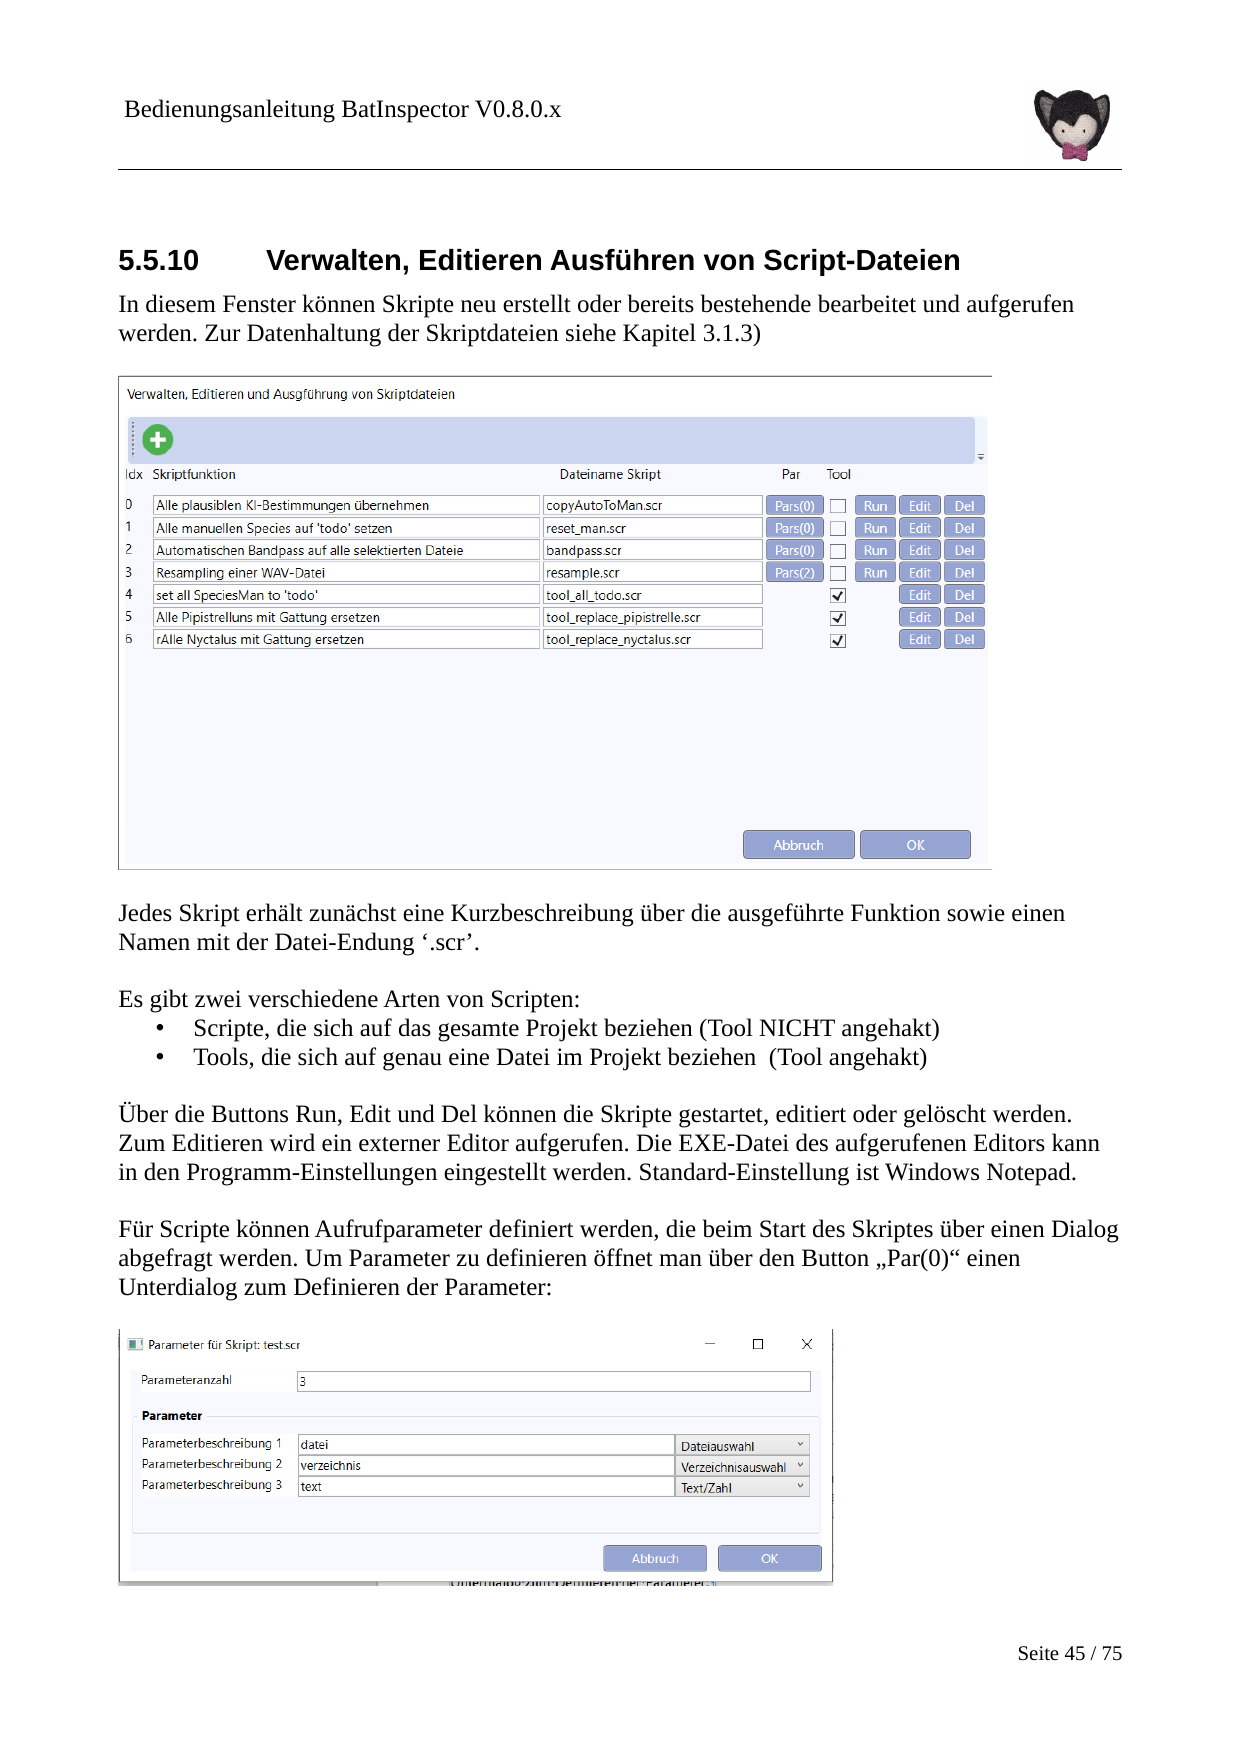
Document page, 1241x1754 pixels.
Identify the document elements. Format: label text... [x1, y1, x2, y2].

list Tools, die sich auf genau eine Datei im Projekt beziehen (Tool angehakt) [156, 1042, 1122, 1071]
picture [118, 375, 993, 870]
picture [118, 1329, 834, 1586]
text Für Scripte können Aufrufparameter definiert werden, die beim Start des Skriptes über einen Dialog abgefragt werden. Um Parameter zu definieren öffnet man über den Button „Par(0)“ einen Unterdialog zum Definieren der Parameter: [118, 1214, 1122, 1301]
picture [1030, 80, 1119, 169]
text Über die Buttons Run, Edit und Del können die Skripte gestartet, editiert oder gelöscht werden. [118, 1099, 1122, 1128]
text Zum Editieren wird ein externer Editor aufgerufen. Die EXE-Datei des aufgerufenen Editors kann in den Programm-Einstellungen eingestellt werden. Standard-Einstellung ist Windows Notepad. [118, 1128, 1122, 1186]
text In diesem Fenster können Skripte neu erstellt oder bereits bestehende bearbeitet und aufgerufen werden. Zur Datenhaltung der Skriptdateien siehe Kapitel 3.1.3) [118, 289, 1122, 346]
text Jedes Skript erhält zunächst eine Kurzbeschreibung über die ausgeführte Funktion sowie einen Namen mit der Datei-Endung ‘.scr’. [118, 898, 1122, 956]
subtitle Verwalten, Editieren Ausführen von Script-Dateien [118, 243, 1122, 276]
list Scripte, die sich auf das gesamte Projekt beziehen (Tool NICHT angehakt) [156, 1013, 1122, 1042]
text Es gibt zwei verschiedene Arten von Scripten: [118, 984, 1122, 1013]
